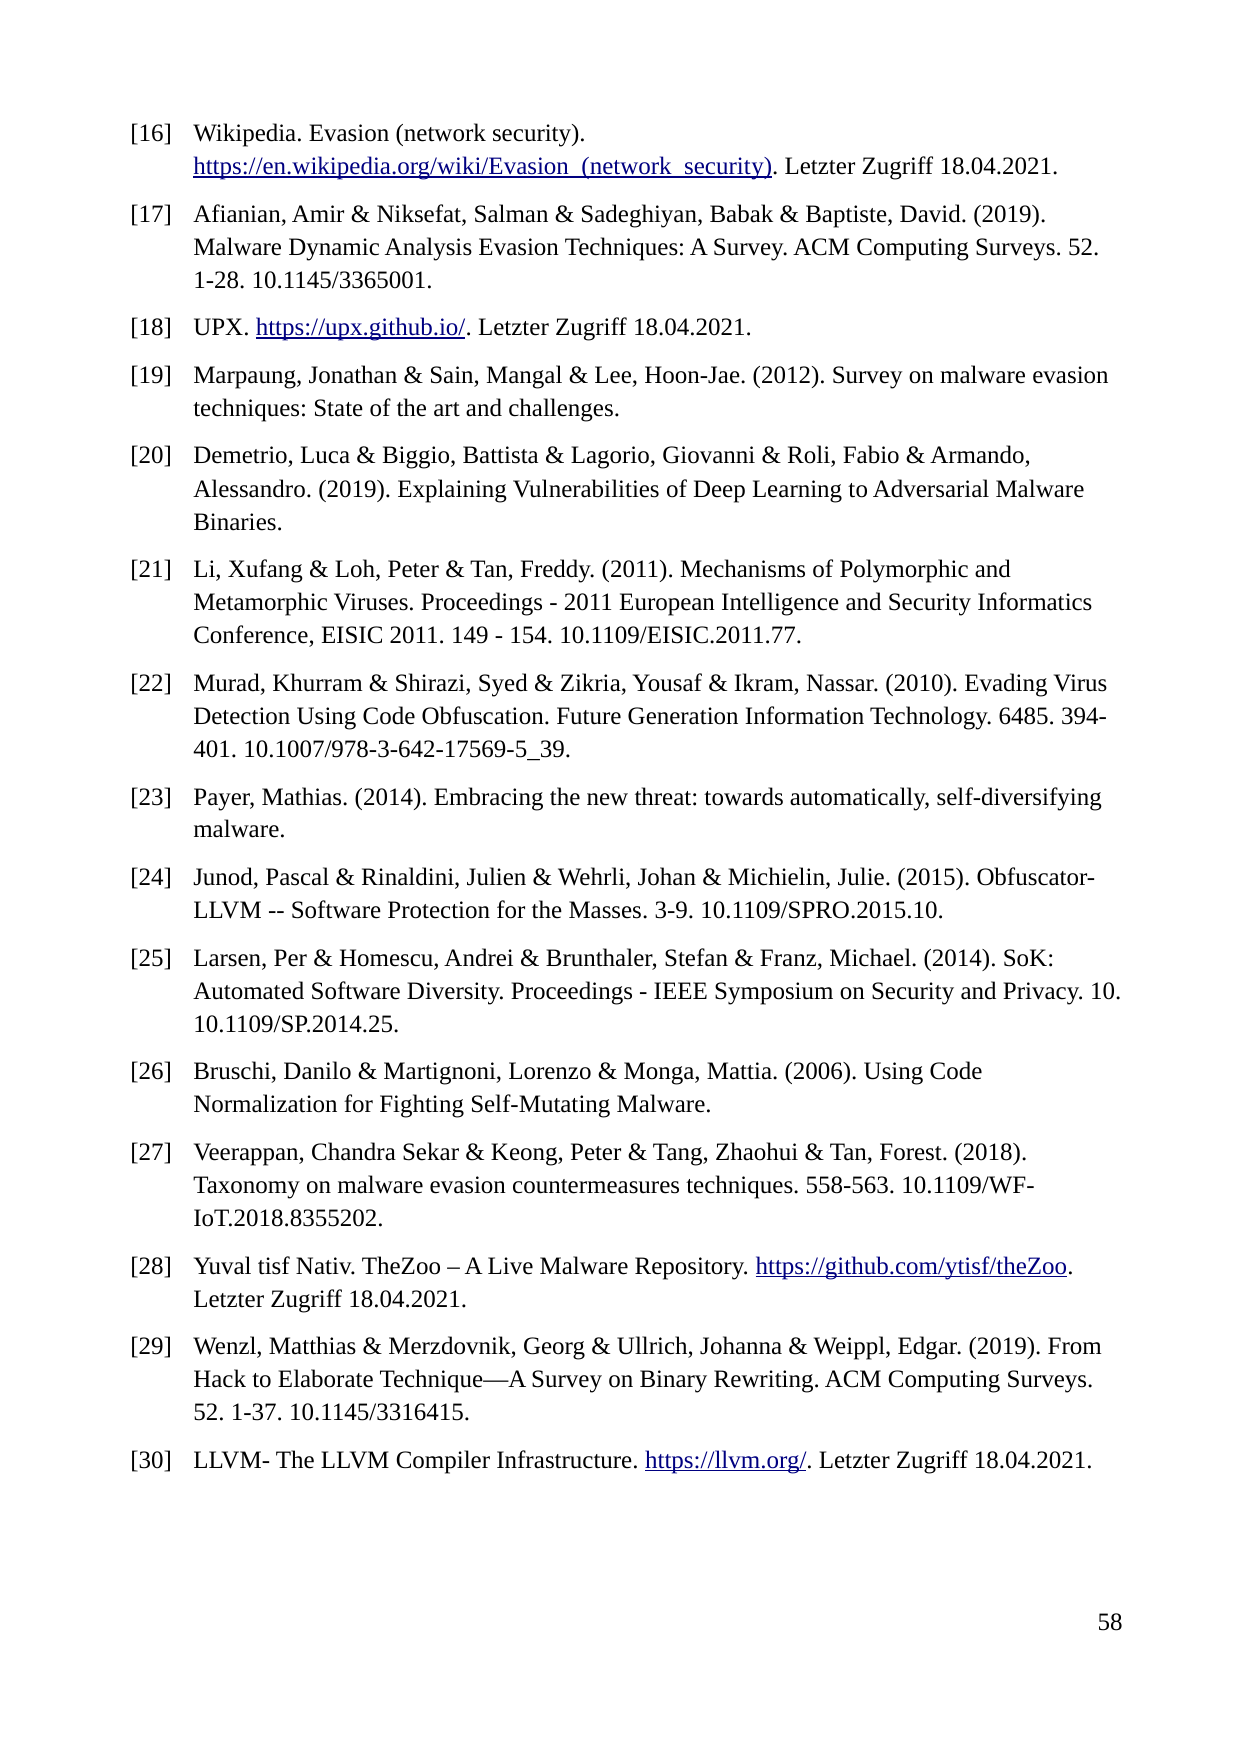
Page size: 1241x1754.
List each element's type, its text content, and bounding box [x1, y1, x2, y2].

list Junod, Pascal & Rinaldini, Julien & Wehrli, Johan & Michielin, Julie. (2015). Obfuscator-LLVM -- Software Protection for the Masses. 3-9. 10.1109/SPRO.2015.10. [130, 862, 1122, 924]
list Yuval tisf Nativ. TheZoo – A Live Malware Repository. https://github.com/ytisf/theZoo. Letzter Zugriff 18.04.2021. [130, 1251, 1122, 1312]
list Veerappan, Chandra Sekar & Keong, Peter & Tang, Zhaohui & Tan, Forest. (2018). Taxonomy on malware evasion countermeasures techniques. 558-563. 10.1109/WF-IoT.2018.8355202. [130, 1137, 1122, 1232]
list Payer, Mathias. (2014). Embracing the new threat: towards automatically, self-diversifying malware. [130, 782, 1122, 843]
list Larsen, Per & Homescu, Andrei & Brunthaler, Stefan & Franz, Michael. (2014). SoK: Automated Software Diversity. Proceedings - IEEE Symposium on Security and Privacy. 10. 10.1109/SP.2014.25. [130, 943, 1122, 1038]
list Afianian, Amir & Niksefat, Salman & Sadeghiyan, Babak & Baptiste, David. (2019). Malware Dynamic Analysis Evasion Techniques: A Survey. ACM Computing Surveys. 52. 1-28. 10.1145/3365001. [130, 199, 1122, 293]
list Wikipedia. Evasion (network security). https://en.wikipedia.org/wiki/Evasion_(network_security). Letzter Zugriff 18.04.2021. [130, 118, 1122, 180]
list Wenzl, Matthias & Merzdovnik, Georg & Ullrich, Johanna & Weippl, Edgar. (2019). From Hack to Elaborate Technique—A Survey on Binary Rewriting. ACM Computing Surveys. 52. 1-37. 10.1145/3316415. [130, 1331, 1122, 1426]
list Marpaung, Jonathan & Sain, Mangal & Lee, Hoon-Jae. (2012). Survey on malware evasion techniques: State of the art and challenges. [130, 360, 1122, 422]
list UPX. https://upx.github.io/. Letzter Zugriff 18.04.2021. [130, 312, 1122, 341]
list Li, Xufang & Loh, Peter & Tan, Freddy. (2011). Mechanisms of Polymorphic and Metamorphic Viruses. Proceedings - 2011 European Intelligence and Security Informatics Conference, EISIC 2011. 149 - 154. 10.1109/EISIC.2011.77. [130, 554, 1122, 649]
list Bruschi, Danilo & Martignoni, Lorenzo & Monga, Mattia. (2006). Using Code Normalization for Fighting Self-Mutating Malware. [130, 1056, 1122, 1118]
list Murad, Khurram & Shirazi, Syed & Zikria, Yousaf & Ikram, Nassar. (2010). Evading Virus Detection Using Code Obfuscation. Future Generation Information Technology. 6485. 394-401. 10.1007/978-3-642-17569-5_39. [130, 668, 1122, 763]
list Demetrio, Luca & Biggio, Battista & Lagorio, Giovanni & Roli, Fabio & Armando, Alessandro. (2019). Explaining Vulnerabilities of Deep Learning to Adversarial Malware Binaries. [130, 441, 1122, 535]
list LLVM- The LLVM Compiler Infrastructure. https://llvm.org/. Letzter Zugriff 18.04.2021. [130, 1445, 1122, 1474]
